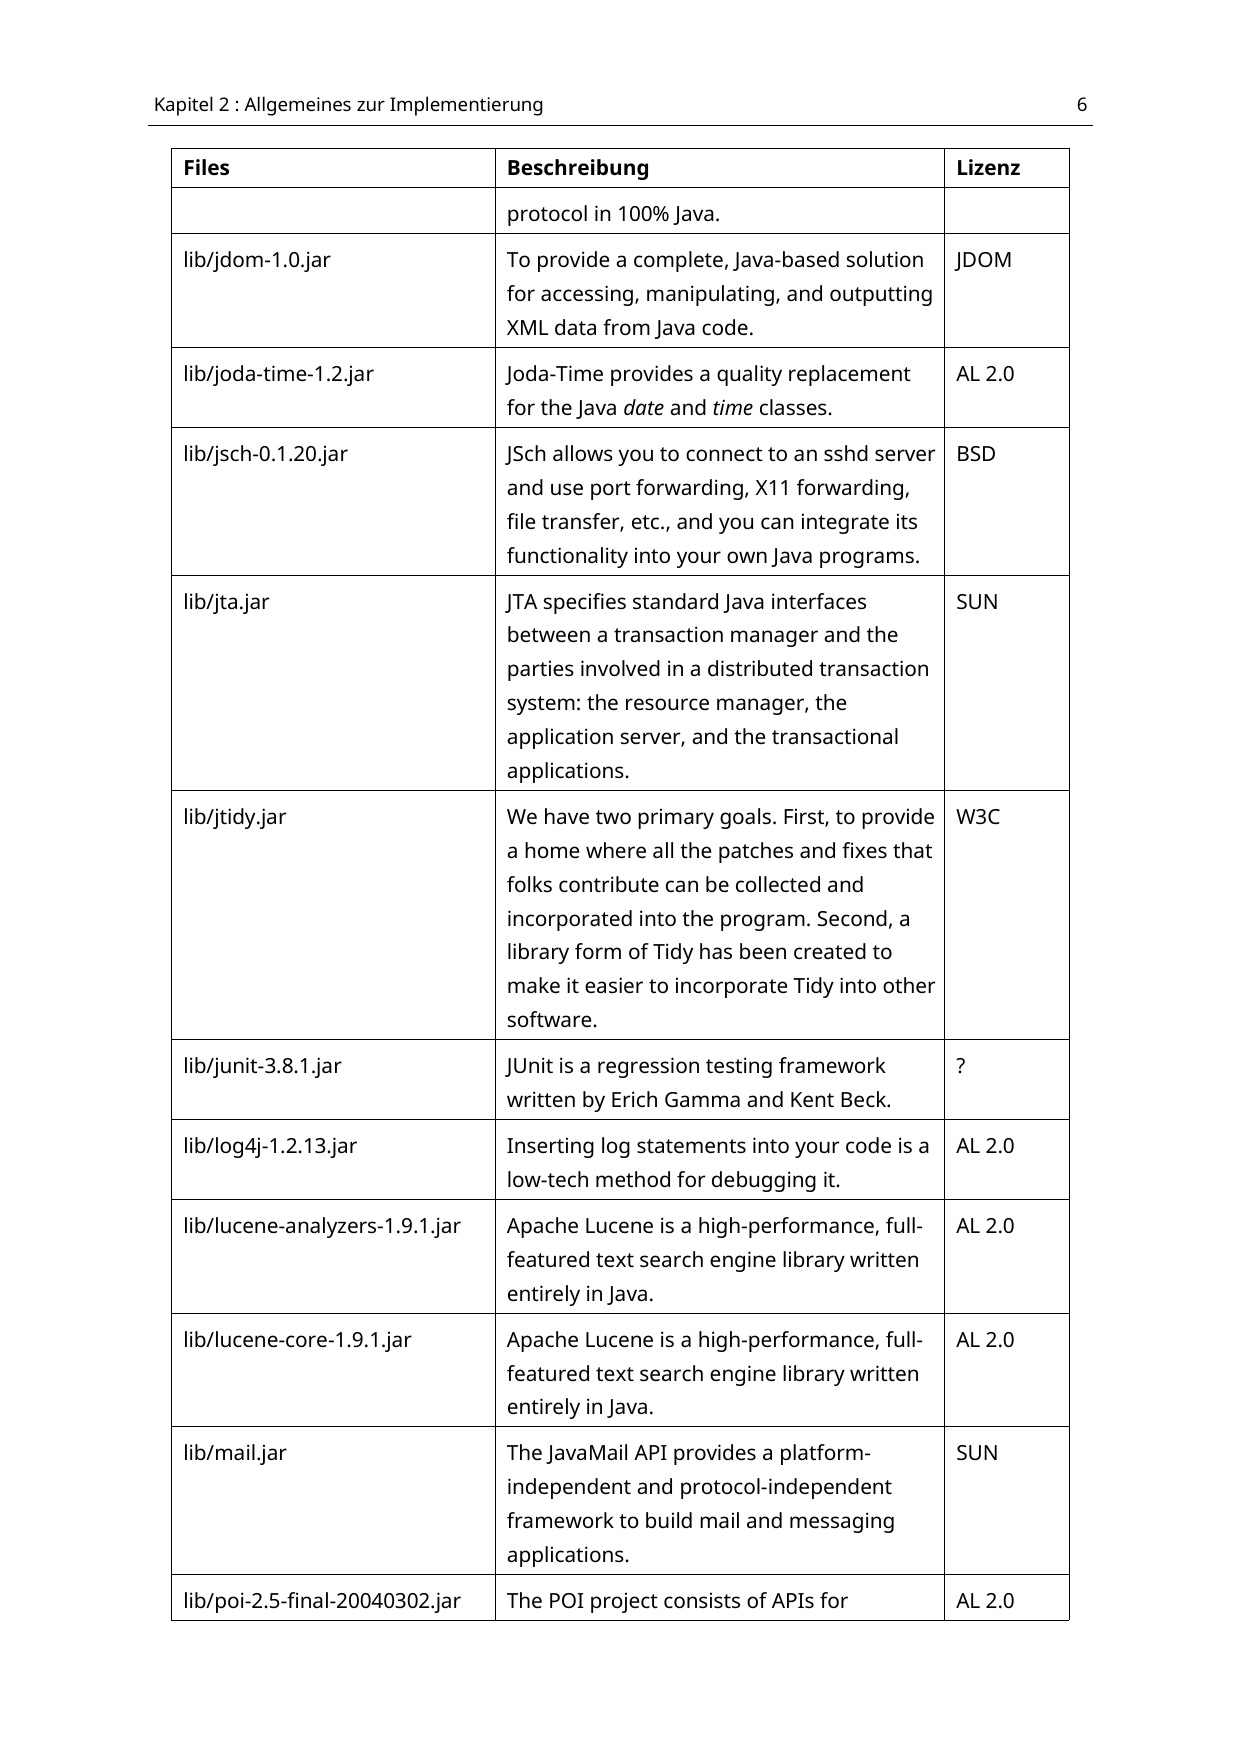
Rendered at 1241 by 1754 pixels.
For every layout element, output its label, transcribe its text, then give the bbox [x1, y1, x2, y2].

table_cell lib/joda-time-1.2.jar [172, 348, 495, 427]
table_cell AL 2.0 [945, 1575, 1069, 1620]
table_cell lib/log4j-1.2.13.jar [172, 1120, 495, 1199]
table_header Files [172, 149, 495, 187]
table_cell Apache Lucene is a high-performance, full-featured text search engine library written entirely in Java. [496, 1314, 944, 1426]
table_cell lib/poi-2.5-final-20040302.jar [172, 1575, 495, 1620]
table_cell JDOM [945, 234, 1069, 347]
table_cell SUN [945, 576, 1069, 790]
table_cell AL 2.0 [945, 1120, 1069, 1199]
table_cell W3C [945, 791, 1069, 1039]
table_cell ? [945, 1040, 1069, 1119]
table_cell [945, 188, 1069, 233]
table_cell lib/jdom-1.0.jar [172, 234, 495, 347]
table_cell lib/jta.jar [172, 576, 495, 790]
table_cell The POI project consists of APIs for [496, 1575, 944, 1620]
table_cell protocol in 100% Java. [496, 188, 944, 233]
table_cell AL 2.0 [945, 348, 1069, 427]
table_cell AL 2.0 [945, 1314, 1069, 1426]
table_header Beschreibung [496, 149, 944, 187]
table_cell To provide a complete, Java-based solution for accessing, manipulating, and outputting XML data from Java code. [496, 234, 944, 347]
table_cell lib/jtidy.jar [172, 791, 495, 1039]
table_cell lib/mail.jar [172, 1427, 495, 1574]
table_cell lib/lucene-core-1.9.1.jar [172, 1314, 495, 1426]
table_cell JTA specifies standard Java interfaces between a transaction manager and the parties involved in a distributed transaction system: the resource manager, the application server, and the transactional applications. [496, 576, 944, 790]
table_cell BSD [945, 428, 1069, 575]
table_cell lib/junit-3.8.1.jar [172, 1040, 495, 1119]
table_cell [172, 188, 495, 233]
table_cell AL 2.0 [945, 1200, 1069, 1313]
table_cell Inserting log statements into your code is a low-tech method for debugging it. [496, 1120, 944, 1199]
table_cell Apache Lucene is a high-performance, full-featured text search engine library written entirely in Java. [496, 1200, 944, 1313]
table_cell SUN [945, 1427, 1069, 1574]
table_cell Joda-Time provides a quality replacement for the Java date and time classes. [496, 348, 944, 427]
table_cell The JavaMail API provides a platform-independent and protocol-independent framework to build mail and messaging applications. [496, 1427, 944, 1574]
table_cell JSch allows you to connect to an sshd server and use port forwarding, X11 forwarding, file transfer, etc., and you can integrate its functionality into your own Java programs. [496, 428, 944, 575]
table_cell JUnit is a regression testing framework written by Erich Gamma and Kent Beck. [496, 1040, 944, 1119]
table_header Lizenz [945, 149, 1069, 187]
table_cell lib/lucene-analyzers-1.9.1.jar [172, 1200, 495, 1313]
table_cell We have two primary goals. First, to provide a home where all the patches and fixes that folks contribute can be collected and incorporated into the program. Second, a library form of Tidy has been created to make it easier to incorporate Tidy into other software. [496, 791, 944, 1039]
table_cell lib/jsch-0.1.20.jar [172, 428, 495, 575]
